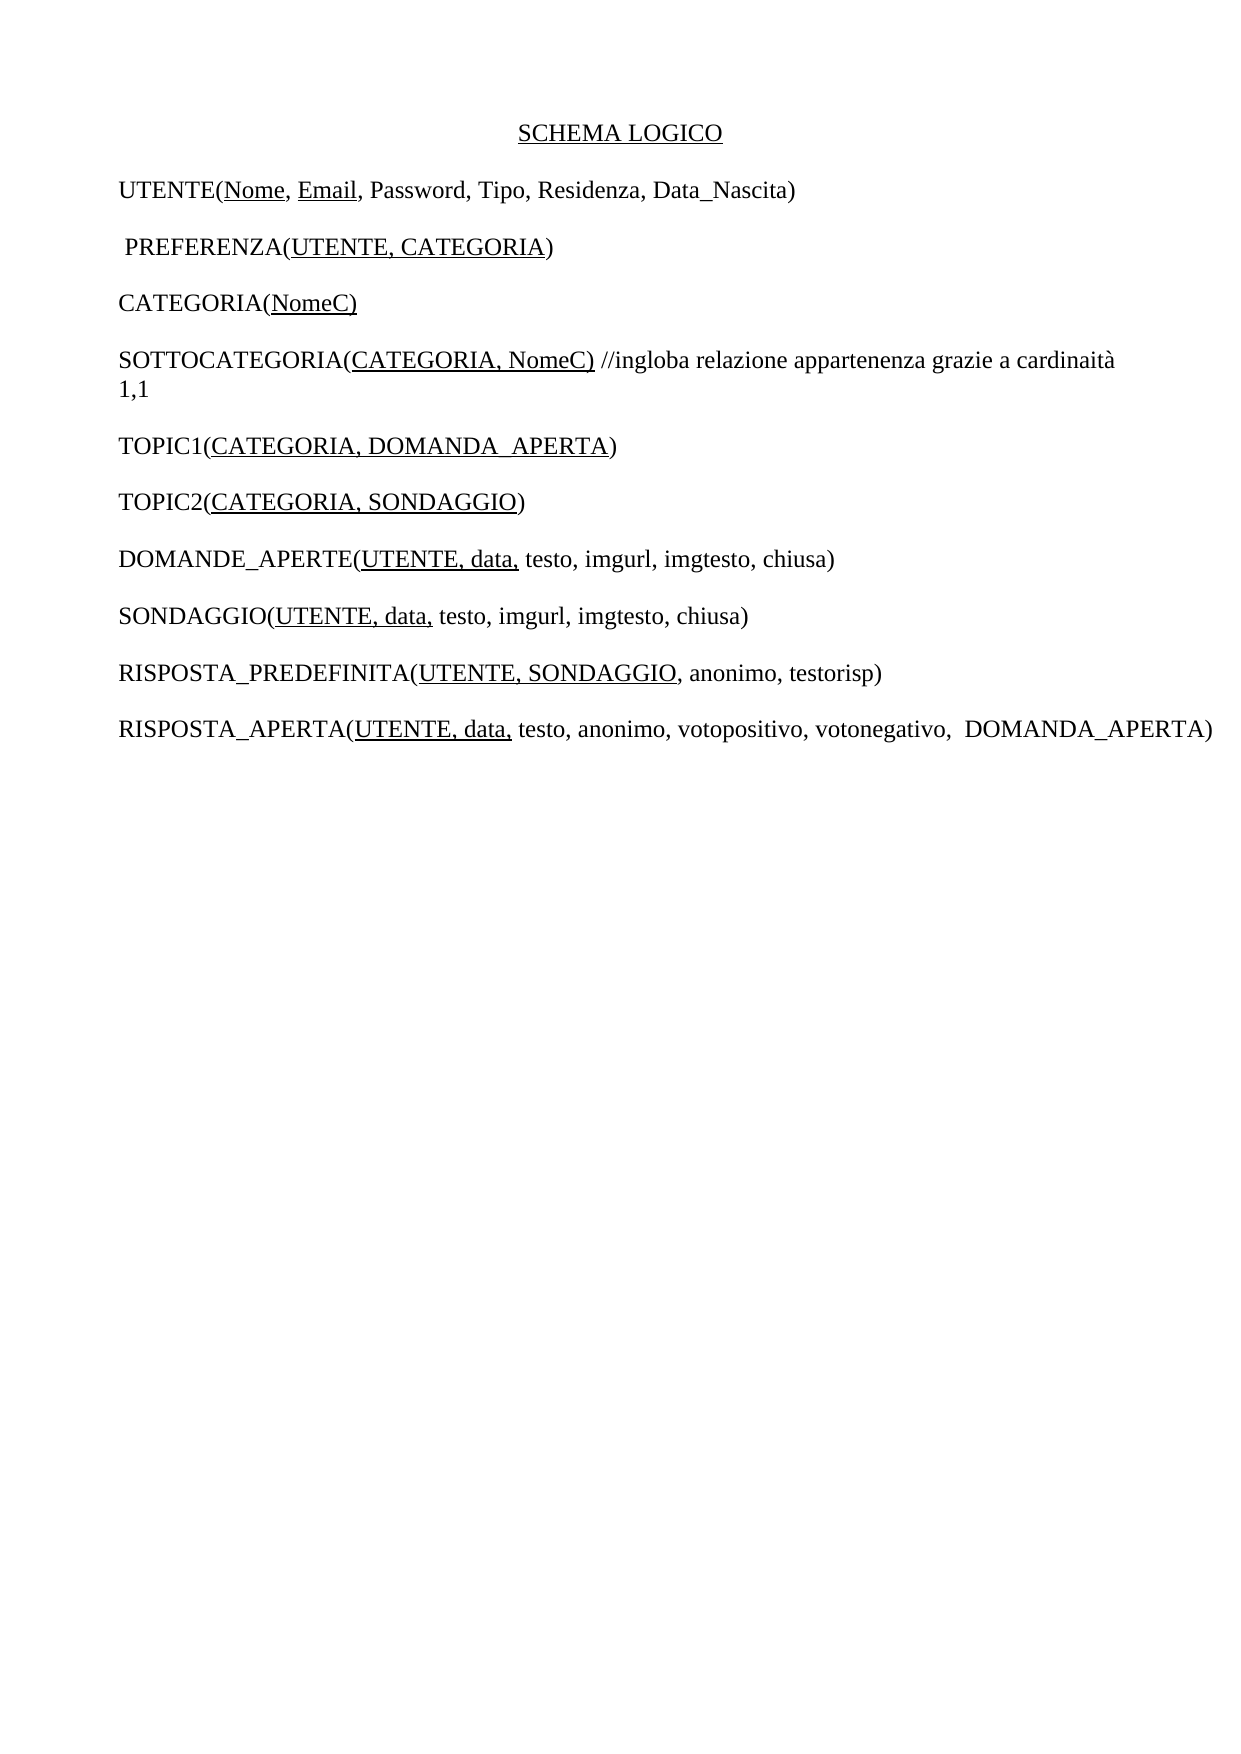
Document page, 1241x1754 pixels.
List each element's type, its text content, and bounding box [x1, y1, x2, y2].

text PREFERENZA(UTENTE, CATEGORIA) [118, 232, 1122, 260]
text RISPOSTA_PREDEFINITA(UTENTE, SONDAGGIO, anonimo, testorisp) [118, 658, 1122, 687]
text SONDAGGIO(UTENTE, data, testo, imgurl, imgtesto, chiusa) [118, 601, 1122, 630]
text TOPIC1(CATEGORIA, DOMANDA_APERTA) [118, 431, 1122, 459]
text TOPIC2(CATEGORIA, SONDAGGIO) [118, 487, 1122, 516]
text CATEGORIA(NomeC) [118, 288, 1122, 317]
text RISPOSTA_APERTA(UTENTE, data, testo, anonimo, votopositivo, votonegativo, DOMANDA_APERTA) [118, 714, 1218, 743]
text SCHEMA LOGICO [118, 118, 1122, 147]
text SOTTOCATEGORIA(CATEGORIA, NomeC) //ingloba relazione appartenenza grazie a cardinaità 1,1 [118, 345, 1122, 403]
text UTENTE(Nome, Email, Password, Tipo, Residenza, Data_Nascita) [118, 175, 1122, 204]
text DOMANDE_APERTE(UTENTE, data, testo, imgurl, imgtesto, chiusa) [118, 544, 1122, 573]
